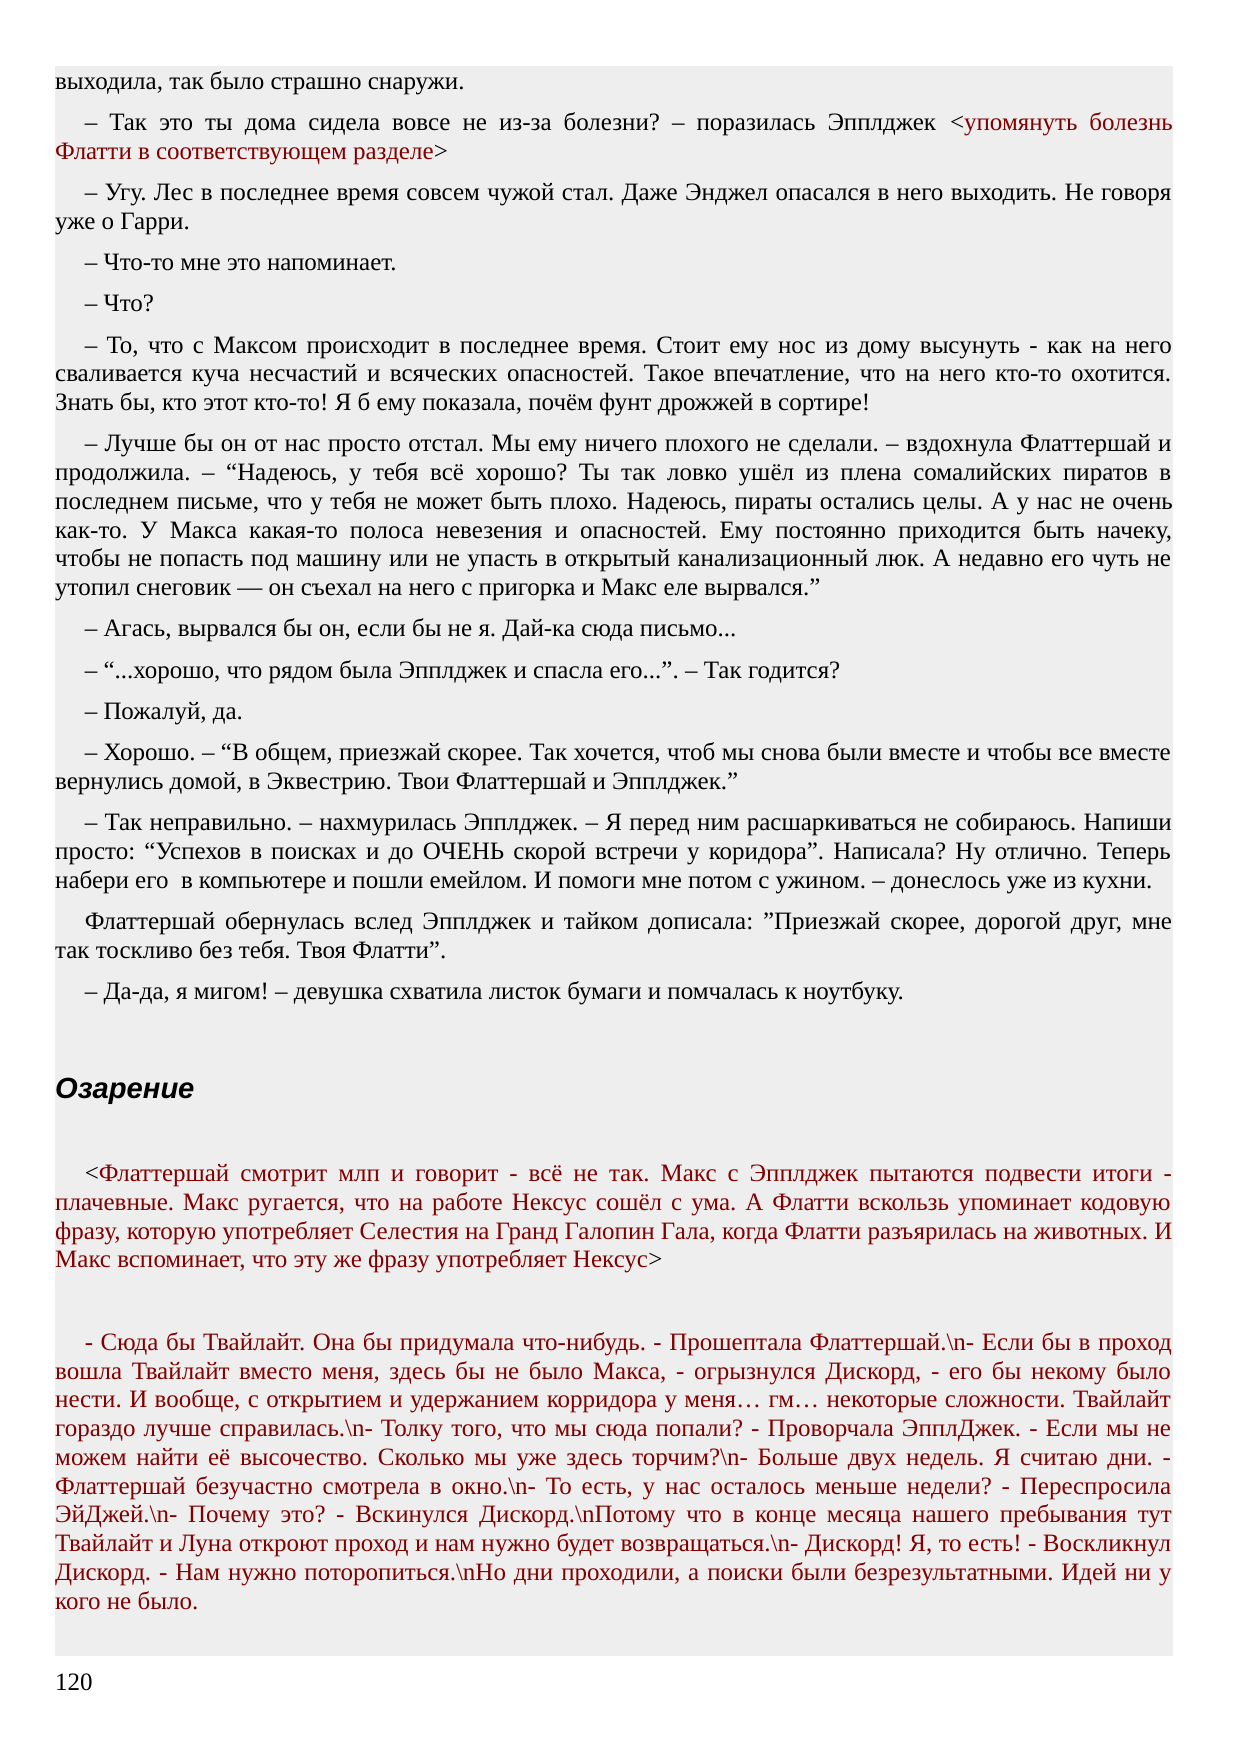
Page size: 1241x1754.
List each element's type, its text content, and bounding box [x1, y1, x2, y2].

text <Флаттершай смотрит млп и говорит - всё не так. Макс с Эпплджек пытаются подвести итоги - плачевные. Макс ругается, что на работе Нексус сошёл с ума. А Флатти вскользь упоминает кодовую фразу, которую употребляет Селестия на Гранд Галопин Гала, когда Флатти разъярилась на животных. И Макс вспоминает, что эту же фразу употребляет Нексус> [55, 1158, 1173, 1273]
text – Угу. Лес в последнее время совсем чужой стал. Даже Энджел опасался в него выходить. Не говоря уже о Гарри. [55, 177, 1173, 235]
subtitle Озарение [55, 1071, 1173, 1104]
text – Лучше бы он от нас просто отстал. Мы ему ничего плохого не сделали. – вздохнула Флаттершай и продолжила. – “Надеюсь, у тебя всё хорошо? Ты так ловко ушёл из плена сомалийских пиратов в последнем письме, что у тебя не может быть плохо. Надеюсь, пираты остались целы. А у нас не очень как-то. У Макса какая-то полоса невезения и опасностей. Ему постоянно приходится быть начеку, чтобы не попасть под машину или не упасть в открытый канализационный люк. А недавно его чуть не утопил снеговик — он съехал на него с пригорка и Макс еле вырвался.” [55, 428, 1173, 601]
text – Что-то мне это напоминает. [55, 247, 1173, 276]
text – “...хорошо, что рядом была Эпплджек и спасла его...”. – Так годится? [55, 655, 1173, 683]
text – Агась, вырвался бы он, если бы не я. Дай-ка сюда письмо... [55, 613, 1173, 642]
text – Пожалуй, да. [55, 696, 1173, 725]
text Флаттершай обернулась вслед Эпплджек и тайком дописала: ”Приезжай скорее, дорогой друг, мне так тоскливо без тебя. Твоя Флатти”. [55, 906, 1173, 963]
text – Так это ты дома сидела вовсе не из-за болезни? – поразилась Эпплджек <упомянуть болезнь Флатти в соответствующем разделе> [55, 107, 1173, 165]
text – То, что с Максом происходит в последнее время. Стоит ему нос из дому высунуть - как на него сваливается куча несчастий и всяческих опасностей. Такое впечатление, что на него кто-то охотится. Знать бы, кто этот кто-то! Я б ему показала, почём фунт дрожжей в сортире! [55, 330, 1173, 416]
text – Хорошо. – “В общем, приезжай скорее. Так хочется, чтоб мы снова были вместе и чтобы все вместе вернулись домой, в Эквестрию. Твои Флаттершай и Эпплджек.” [55, 737, 1173, 795]
text – Так неправильно. – нахмурилась Эпплджек. – Я перед ним расшаркиваться не собираюсь. Напиши просто: “Успехов в поисках и до ОЧЕНЬ скорой встречи у коридора”. Написала? Ну отлично. Теперь набери его в компьютере и пошли емейлом. И помоги мне потом с ужином. – донеслось уже из кухни. [55, 807, 1173, 893]
text выходила, так было страшно снаружи. [55, 66, 1173, 95]
text – Да-да, я мигом! – девушка схватила листок бумаги и помчалась к ноутбуку. [55, 976, 1173, 1005]
text - Сюда бы Твайлайт. Она бы придумала что-нибудь. - Прошептала Флаттершай.\n- Если бы в проход вошла Твайлайт вместо меня, здесь бы не было Макса, - огрызнулся Дискорд, - его бы некому было нести. И вообще, с открытием и удержанием корридора у меня… гм… некоторые сложности. Твайлайт гораздо лучше справилась.\n- Толку того, что мы сюда попали? - Проворчала ЭпплДжек. - Если мы не можем найти её высочество. Сколько мы уже здесь торчим?\n- Больше двух недель. Я считаю дни. - Флаттершай безучастно смотрела в окно.\n- То есть, у нас осталось меньше недели? - Переспросила ЭйДжей.\n- Почему это? - Вскинулся Дискорд.\nПотому что в конце месяца нашего пребывания тут Твайлайт и Луна откроют проход и нам нужно будет возвращаться.\n- Дискорд! Я, то есть! - Воскликнул Дискорд. - Нам нужно поторопиться.\nНо дни проходили, а поиски были безрезультатными. Идей ни у кого не было. [55, 1327, 1173, 1614]
text – Что? [55, 288, 1173, 317]
